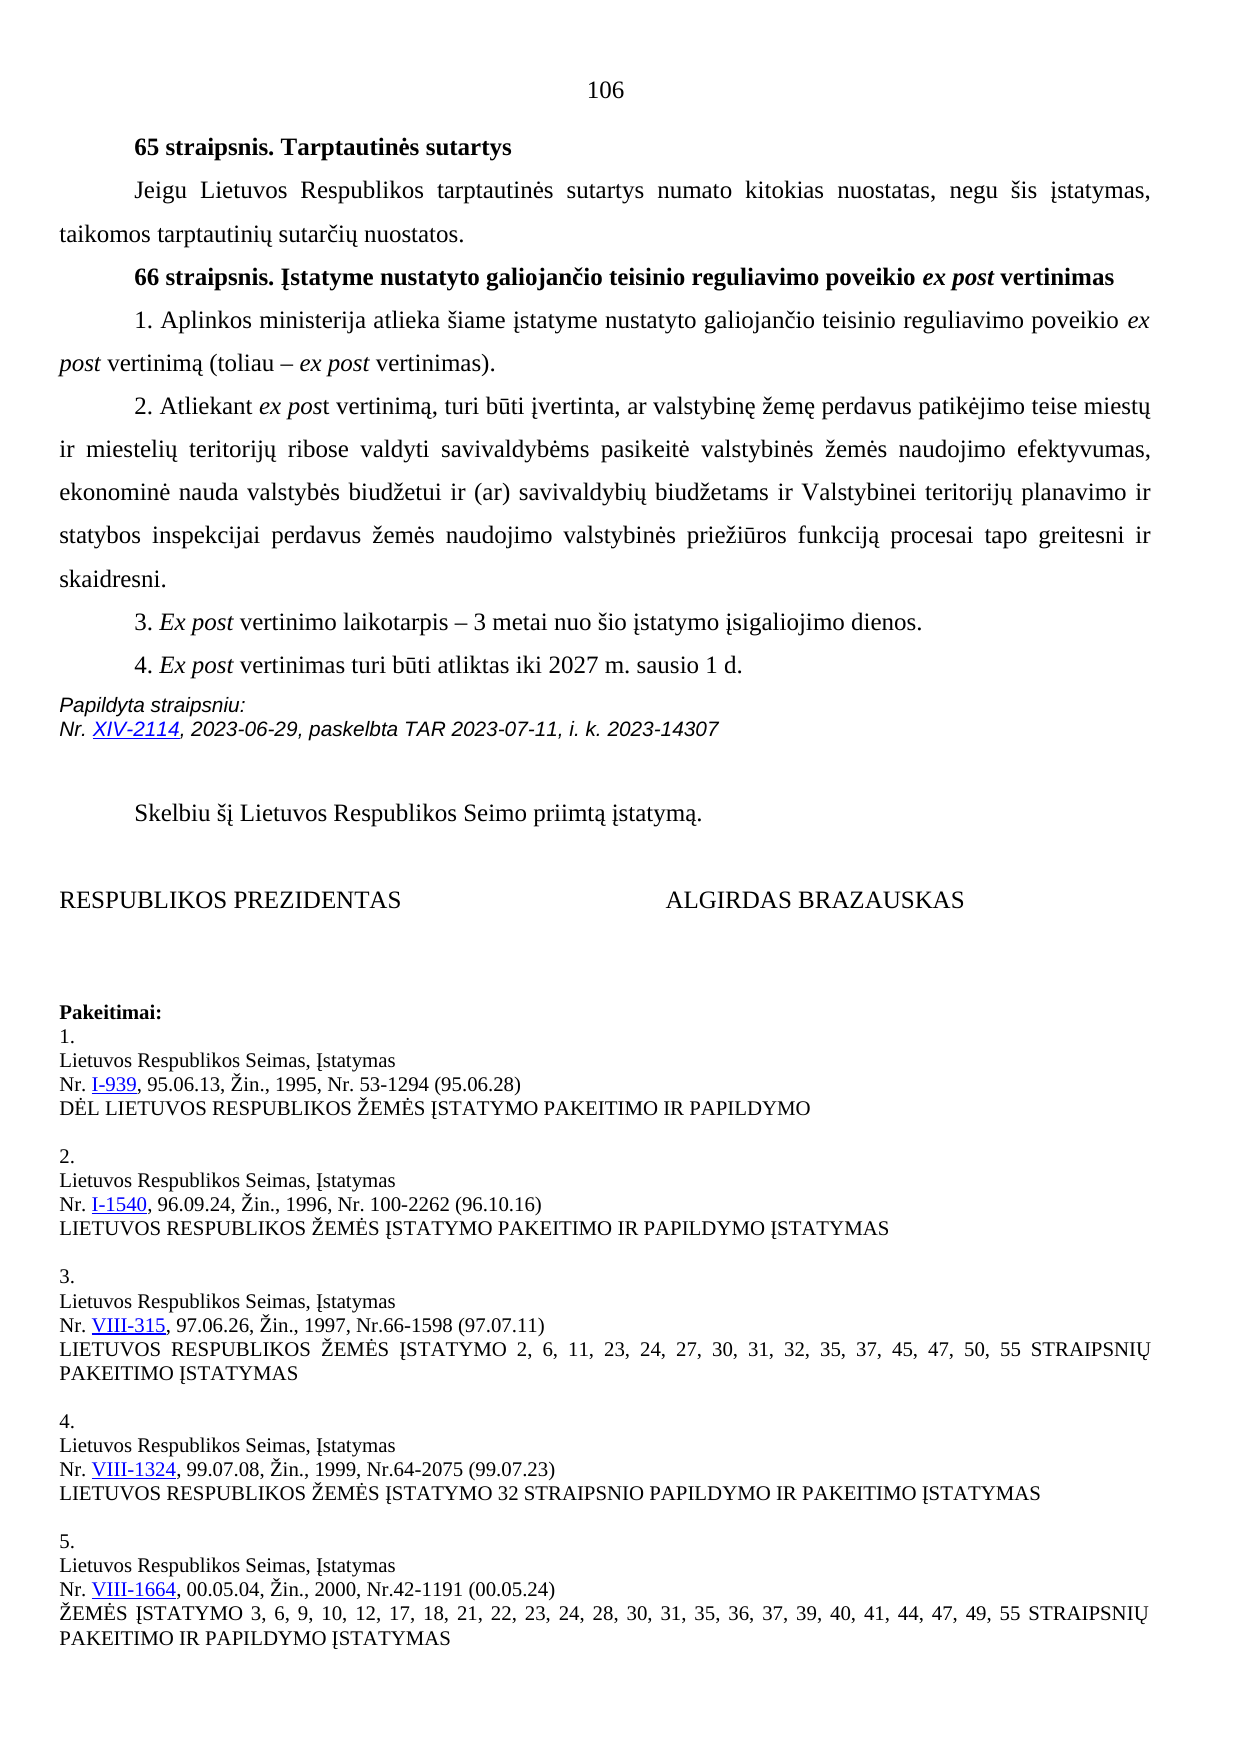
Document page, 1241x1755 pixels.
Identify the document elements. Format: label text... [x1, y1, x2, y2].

text 66 straipsnis. Įstatyme nustatyto galiojančio teisinio reguliavimo poveikio ex post vertinimas [134, 262, 1152, 291]
text Papildyta straipsniu: [59, 693, 1152, 717]
text ŽEMĖS ĮSTATYMO 3, 6, 9, 10, 12, 17, 18, 21, 22, 23, 24, 28, 30, 31, 35, 36, 37, 39, 40, 41, 44, 47, 49, 55 STRAIPSNIŲ PAKEITIMO IR PAPILDYMO ĮSTATYMAS [59, 1601, 1152, 1649]
text Nr. VIII-1664, 00.05.04, Žin., 2000, Nr.42-1191 (00.05.24) [59, 1577, 1152, 1601]
text 65 straipsnis. Tarptautinės sutartys [59, 132, 1152, 161]
text Lietuvos Respublikos Seimas, Įstatymas [59, 1433, 1152, 1457]
text Nr. XIV-2114, 2023-06-29, paskelbta TAR 2023-07-11, i. k. 2023-14307 [59, 717, 1152, 741]
text 1. [59, 1024, 1152, 1048]
text Nr. I-1540, 96.09.24, Žin., 1996, Nr. 100-2262 (96.10.16) [59, 1192, 1152, 1216]
text 4. [59, 1409, 1152, 1433]
text 5. [59, 1529, 1152, 1553]
text 3. Ex post vertinimo laikotarpis – 3 metai nuo šio įstatymo įsigaliojimo dienos. [59, 607, 1152, 636]
text Nr. VIII-1324, 99.07.08, Žin., 1999, Nr.64-2075 (99.07.23) [59, 1457, 1152, 1481]
text LIETUVOS RESPUBLIKOS ŽEMĖS ĮSTATYMO PAKEITIMO IR PAPILDYMO ĮSTATYMAS [59, 1216, 1152, 1240]
text Lietuvos Respublikos Seimas, Įstatymas [59, 1168, 1152, 1192]
text Lietuvos Respublikos Seimas, Įstatymas [59, 1553, 1152, 1577]
text DĖL LIETUVOS RESPUBLIKOS ŽEMĖS ĮSTATYMO PAKEITIMO IR PAPILDYMO [59, 1096, 1152, 1120]
text 2. Atliekant ex post vertinimą, turi būti įvertinta, ar valstybinę žemę perdavus patikėjimo teise miestų ir miestelių teritorijų ribose valdyti savivaldybėms pasikeitė valstybinės žemės naudojimo efektyvumas, ekonominė nauda valstybės biudžetui ir (ar) savivaldybių biudžetams ir Valstybinei teritorijų planavimo ir statybos inspekcijai perdavus žemės naudojimo valstybinės priežiūros funkciją procesai tapo greitesni ir skaidresni. [59, 391, 1152, 592]
text Lietuvos Respublikos Seimas, Įstatymas [59, 1288, 1152, 1313]
text 2. [59, 1144, 1152, 1168]
text Nr. VIII-315, 97.06.26, Žin., 1997, Nr.66-1598 (97.07.11) [59, 1313, 1152, 1337]
text 3. [59, 1264, 1152, 1288]
text 4. Ex post vertinimas turi būti atliktas iki 2027 m. sausio 1 d. [59, 650, 1152, 679]
text Nr. I-939, 95.06.13, Žin., 1995, Nr. 53-1294 (95.06.28) [59, 1072, 1152, 1096]
text LIETUVOS RESPUBLIKOS ŽEMĖS ĮSTATYMO 2, 6, 11, 23, 24, 27, 30, 31, 32, 35, 37, 45, 47, 50, 55 STRAIPSNIŲ PAKEITIMO ĮSTATYMAS [59, 1337, 1152, 1385]
text Pakeitimai: [59, 1000, 1152, 1024]
text Skelbiu šį Lietuvos Respublikos Seimo priimtą įstatymą. [59, 798, 1152, 827]
text LIETUVOS RESPUBLIKOS ŽEMĖS ĮSTATYMO 32 STRAIPSNIO PAPILDYMO IR PAKEITIMO ĮSTATYMAS [59, 1481, 1152, 1505]
text Jeigu Lietuvos Respublikos tarptautinės sutartys numato kitokias nuostatas, negu šis įstatymas, taikomos tarptautinių sutarčių nuostatos. [59, 176, 1152, 247]
text 1. Aplinkos ministerija atlieka šiame įstatyme nustatyto galiojančio teisinio reguliavimo poveikio ex post vertinimą (toliau – ex post vertinimas). [59, 305, 1152, 377]
text RESPUBLIKOS PREZIDENTAS ALGIRDAS BRAZAUSKAS [59, 885, 1152, 913]
text Lietuvos Respublikos Seimas, Įstatymas [59, 1048, 1152, 1072]
